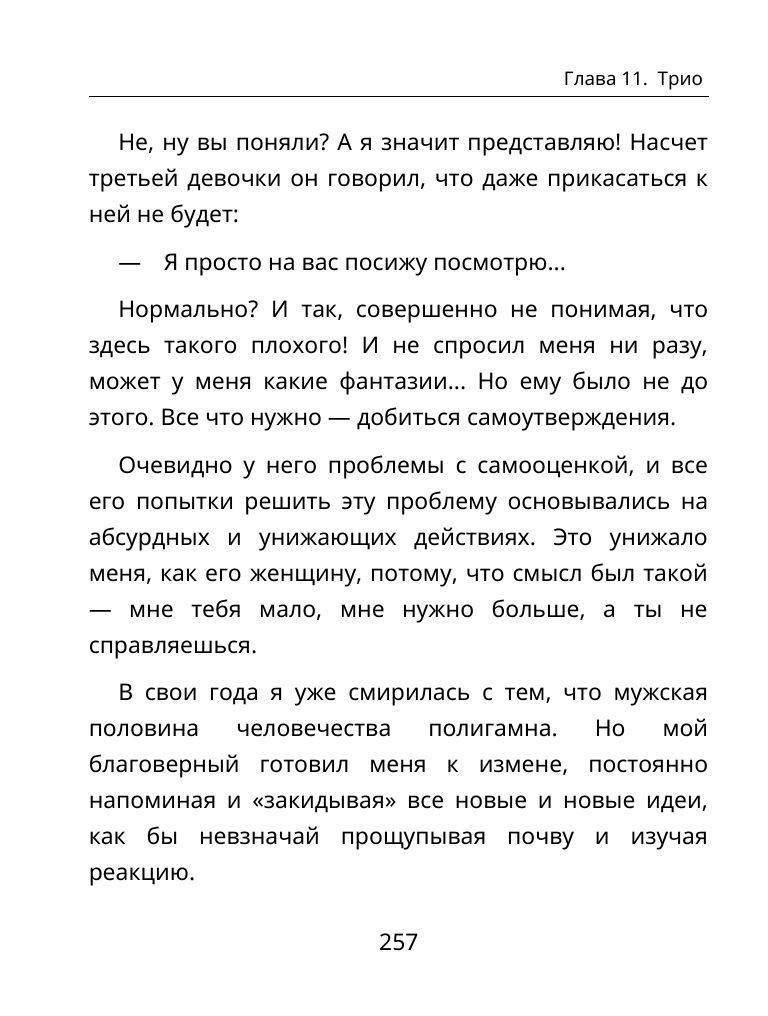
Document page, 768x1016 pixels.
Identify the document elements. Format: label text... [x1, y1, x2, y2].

list Я просто на вас посижу посмотрю... [88, 246, 709, 277]
text Очевидно у него проблемы с самооценкой, и все его попытки решить эту проблему основывались на абсурдных и унижающих действиях. Это унижало меня, как его женщину, потому, что смысл был такой — мне тебя мало, мне нужно больше, а ты не справляешься. [88, 449, 709, 660]
text Нормально? И так, совершенно не понимая, что здесь такого плохого! И не спросил меня ни разу, может у меня какие фантазии... Но ему было не до этого. Все что нужно — добиться самоутверждения. [88, 293, 709, 432]
text В свои года я уже смирилась с тем, что мужская половина человечества полигамна. Но мой благоверный готовил меня к измене, постоянно напоминая и «закидывая» все новые и новые идеи, как бы невзначай прощупывая почву и изучая реакцию. [88, 676, 709, 887]
text Не, ну вы поняли? А я значит представляю! Насчет третьей девочки он говорил, что даже прикасаться к ней не будет: [88, 126, 709, 229]
